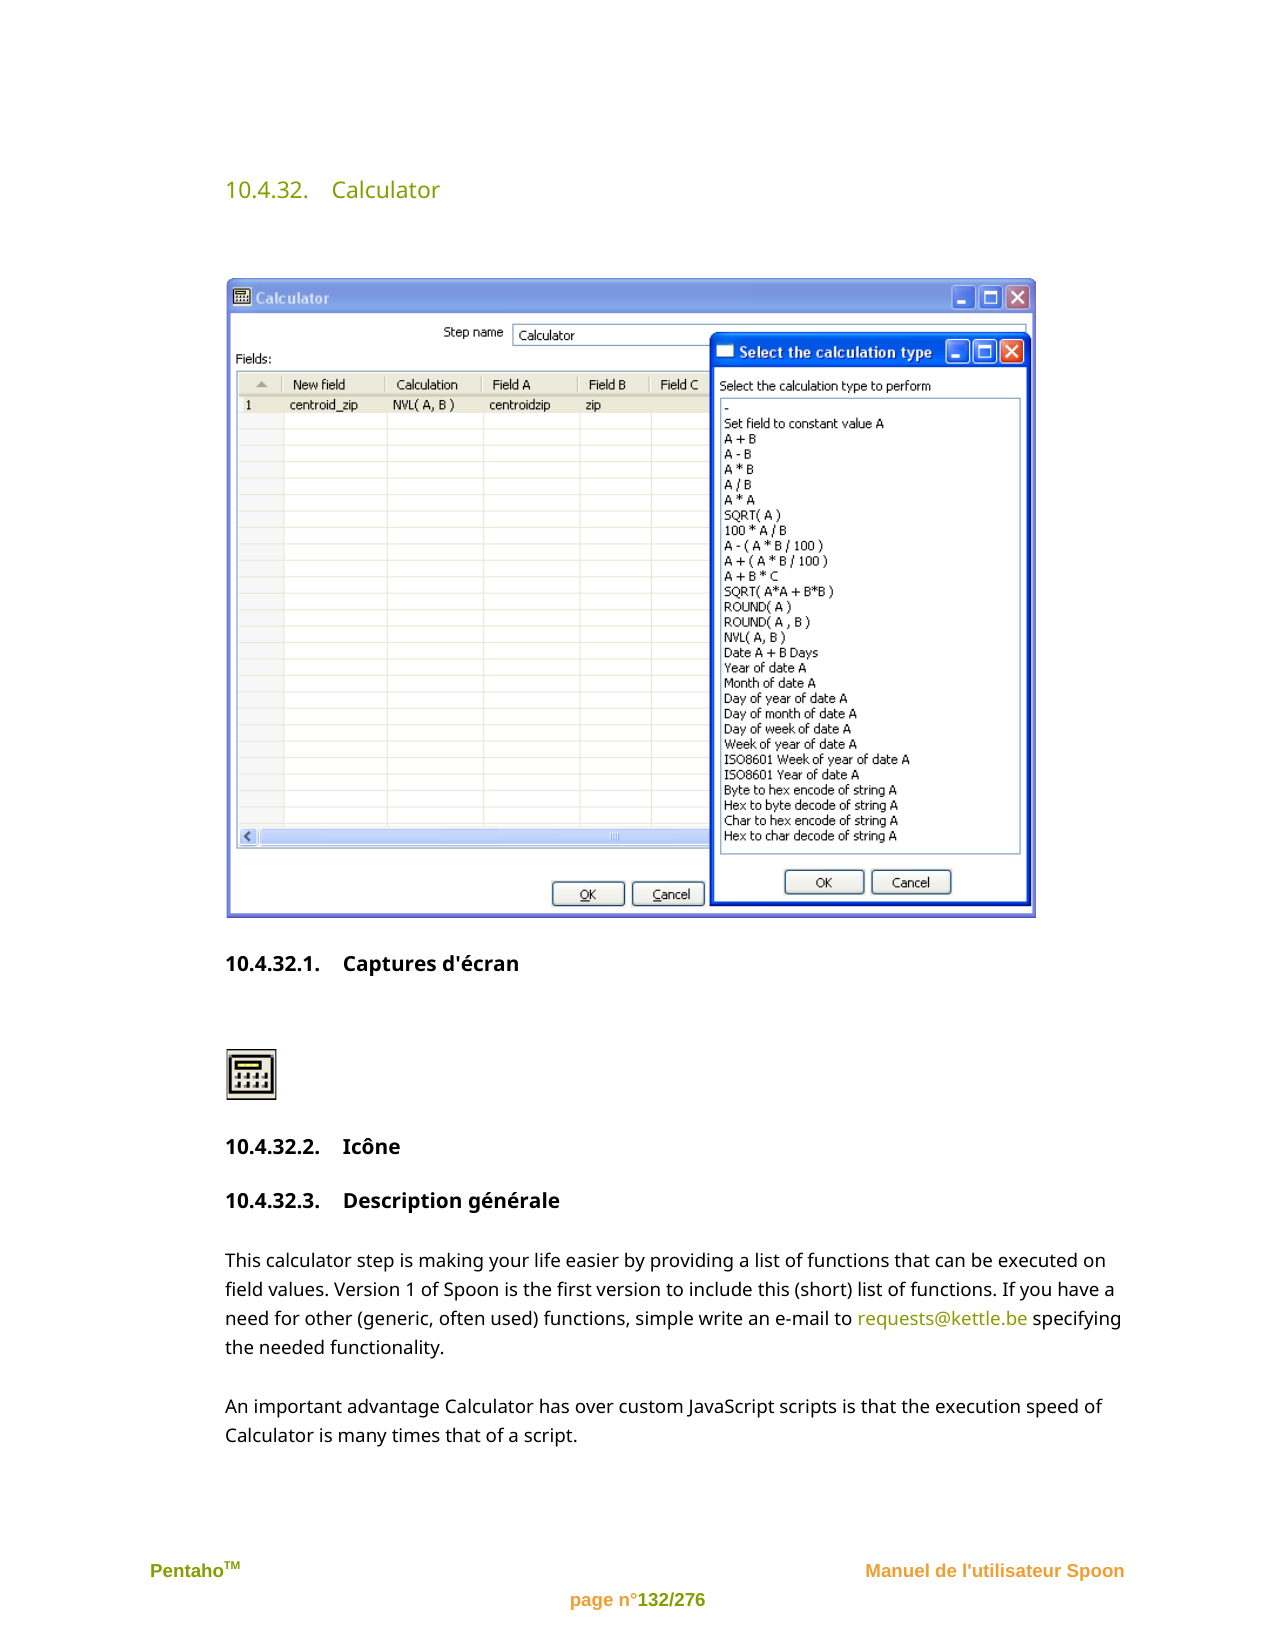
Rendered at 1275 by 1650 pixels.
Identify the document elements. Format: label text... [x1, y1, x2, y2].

subtitle Icône [225, 1002, 1125, 1160]
picture [226, 278, 1036, 918]
subtitle Calculator [225, 175, 1125, 204]
subtitle Captures d'écran [225, 229, 1125, 977]
text This calculator step is making your life easier by providing a list of functions that can be executed on field values. Version 1 of Spoon is the first version to include this (short) list of functions. If you have a need for other (generic, often used) functions, simple write an e-mail to requests@kettle.be specifying the needed functionality. [225, 1244, 1125, 1360]
text An important advantage Calculator has over custom JavaScript scripts is that the execution speed of Calculator is many times that of a script. [225, 1390, 1125, 1448]
subtitle Description générale [225, 1185, 1125, 1214]
picture [226, 1049, 277, 1100]
